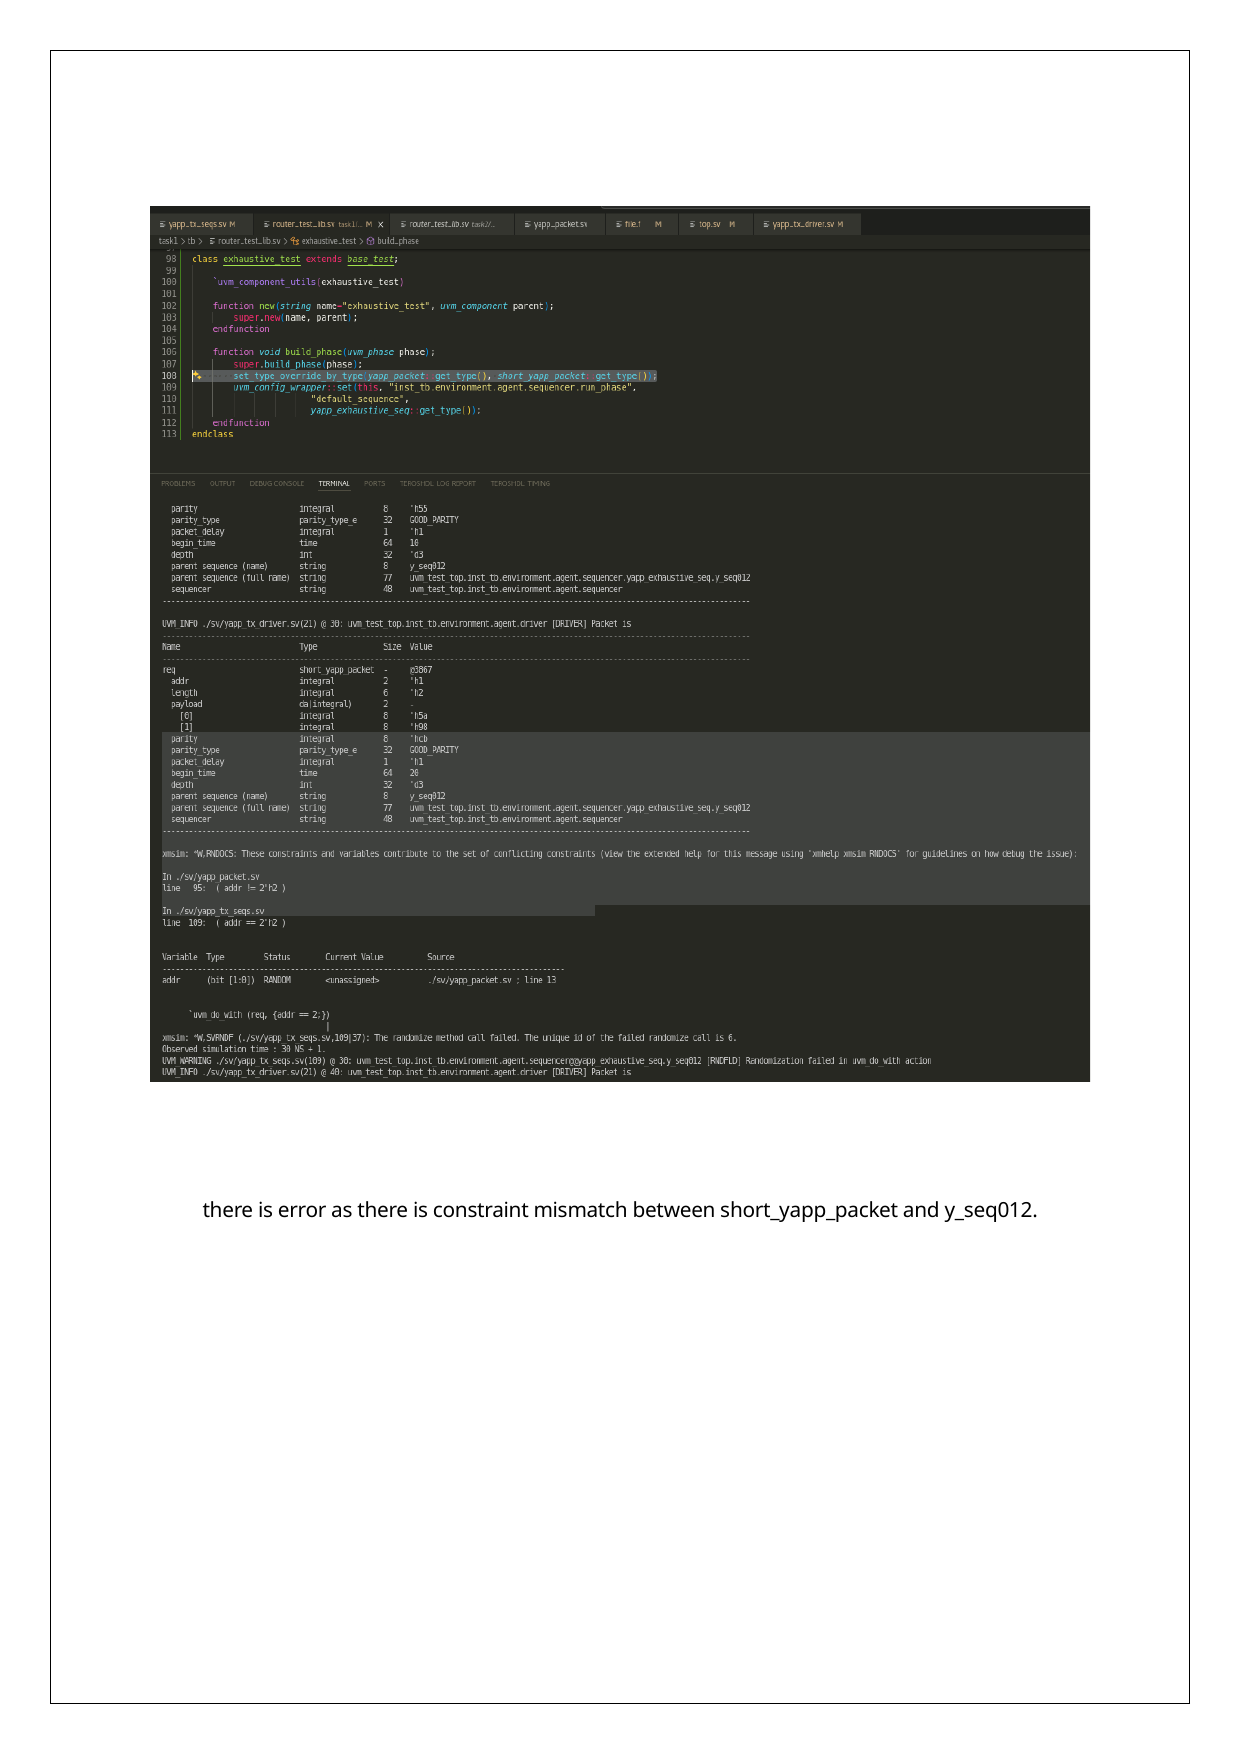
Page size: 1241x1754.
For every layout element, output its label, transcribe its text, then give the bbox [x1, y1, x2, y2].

text there is error as there is constraint mismatch between short_yapp_packet and y_seq012. [150, 1195, 1090, 1224]
picture [150, 206, 1091, 1082]
